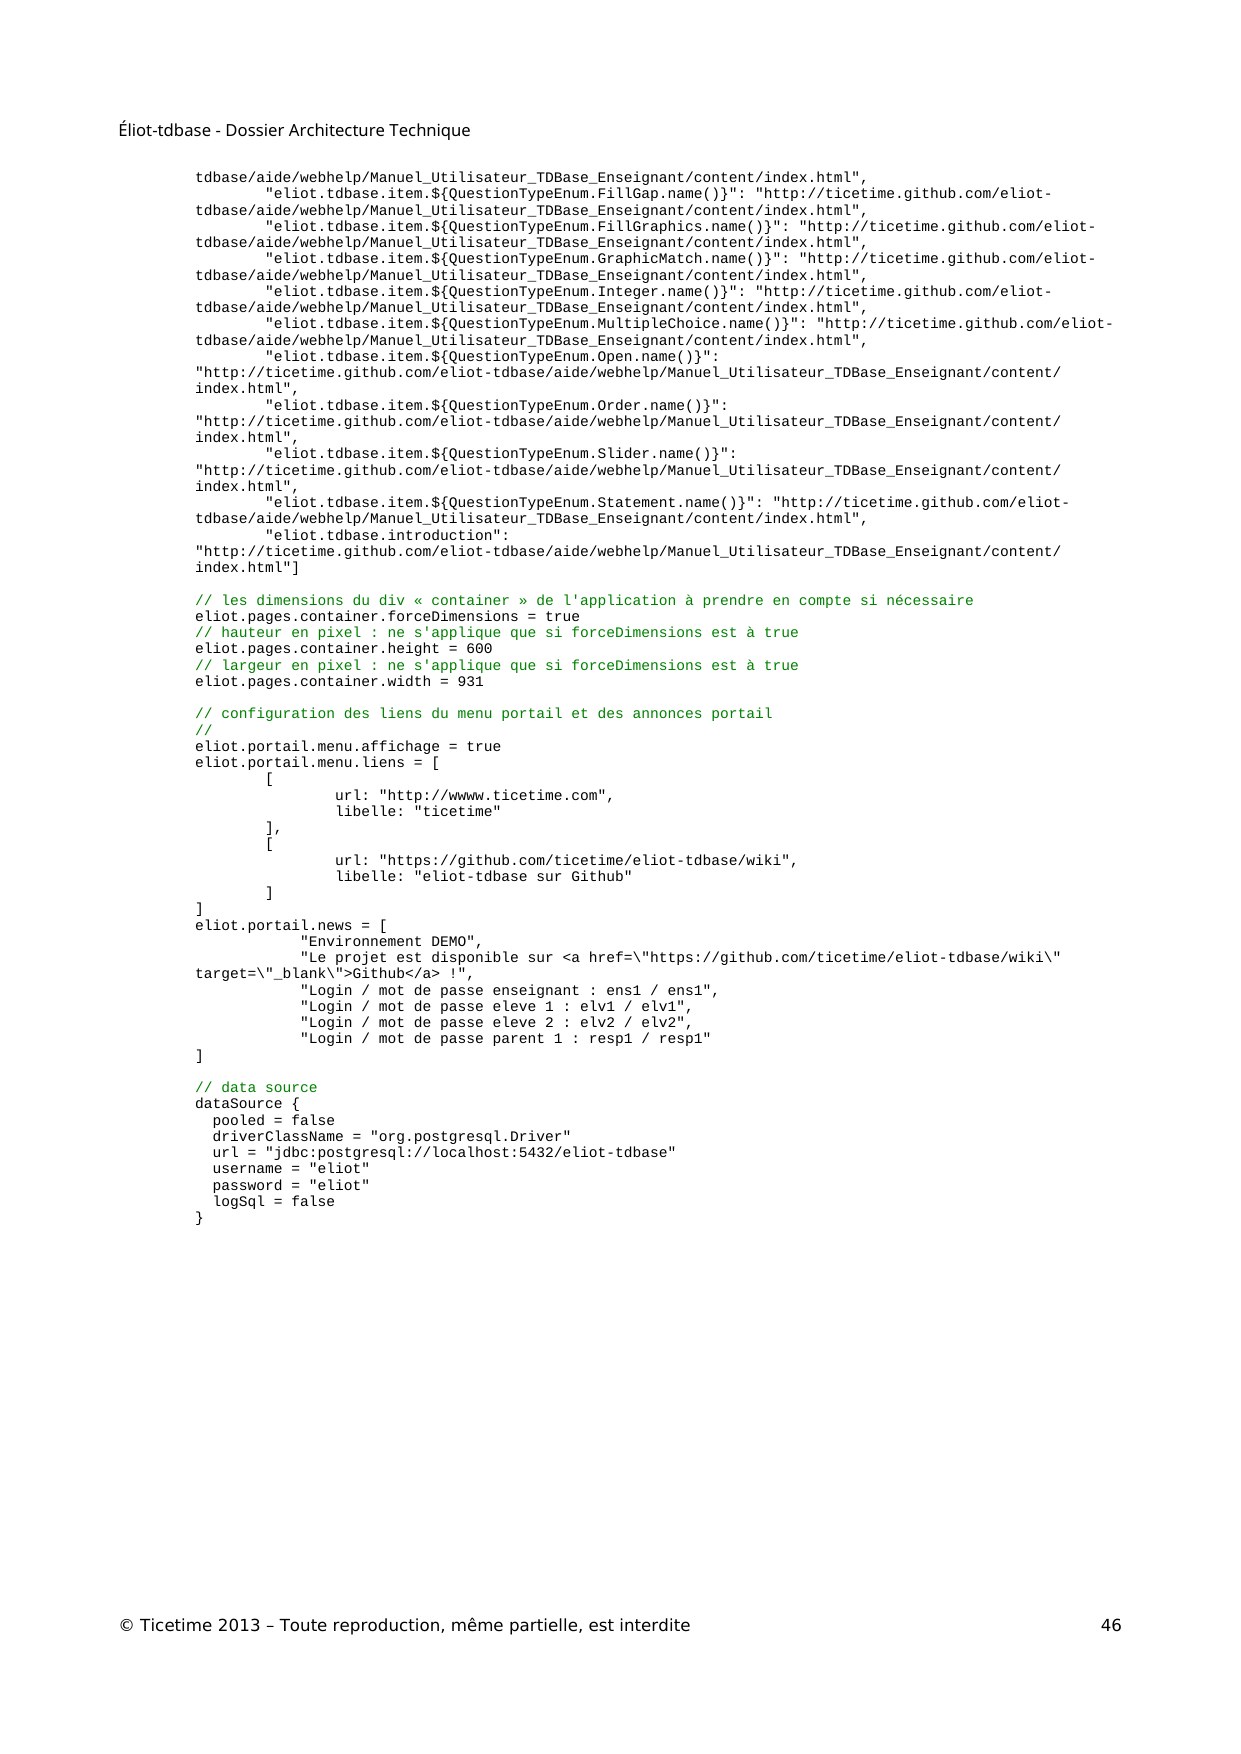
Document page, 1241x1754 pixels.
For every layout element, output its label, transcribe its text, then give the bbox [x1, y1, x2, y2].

text } [195, 1211, 1122, 1227]
text [ [195, 837, 1122, 853]
text password = "eliot" [195, 1178, 1122, 1194]
text "eliot.tdbase.item.${QuestionTypeEnum.Open.name()}": "http://ticetime.github.com/eliot-tdbase/aide/webhelp/Manuel_Utilisateur_TDBase_Enseignant/content/index.html", [195, 349, 1122, 398]
text url: "http://wwww.ticetime.com", [195, 788, 1122, 804]
text eliot.pages.container.forceDimensions = true [195, 609, 1122, 626]
text "Login / mot de passe eleve 2 : elv2 / elv2", [195, 1016, 1122, 1032]
text "Login / mot de passe parent 1 : resp1 / resp1" [195, 1032, 1122, 1048]
text // hauteur en pixel : ne s'applique que si forceDimensions est à true [195, 626, 1122, 642]
text tdbase/aide/webhelp/Manuel_Utilisateur_TDBase_Enseignant/content/index.html", [195, 171, 1122, 187]
text "Login / mot de passe eleve 1 : elv1 / elv1", [195, 999, 1122, 1016]
text // largeur en pixel : ne s'applique que si forceDimensions est à true [195, 658, 1122, 674]
text eliot.portail.menu.affichage = true [195, 739, 1122, 756]
text logSql = false [195, 1194, 1122, 1211]
text // configuration des liens du menu portail et des annonces portail [195, 707, 1122, 723]
text "Environnement DEMO", [195, 934, 1122, 951]
text pooled = false [195, 1113, 1122, 1129]
text dataSource { [195, 1097, 1122, 1113]
text username = "eliot" [195, 1162, 1122, 1178]
text ] [195, 1048, 1122, 1064]
text "eliot.tdbase.item.${QuestionTypeEnum.GraphicMatch.name()}": "http://ticetime.github.com/eliot-tdbase/aide/webhelp/Manuel_Utilisateur_TDBase_Enseignant/content/index.html", [195, 252, 1122, 284]
text eliot.pages.container.height = 600 [195, 642, 1122, 658]
text eliot.pages.container.width = 931 [195, 674, 1122, 691]
text // les dimensions du div « container » de l'application à prendre en compte si nécessaire [195, 593, 1122, 609]
text [ [195, 772, 1122, 788]
text "eliot.tdbase.item.${QuestionTypeEnum.FillGap.name()}": "http://ticetime.github.com/eliot-tdbase/aide/webhelp/Manuel_Utilisateur_TDBase_Enseignant/content/index.html", [195, 187, 1122, 219]
text "Le projet est disponible sur <a href=\"https://github.com/ticetime/eliot-tdbase/wiki\" target=\"_blank\">Github</a> !", [195, 951, 1122, 983]
text "eliot.tdbase.item.${QuestionTypeEnum.Order.name()}": "http://ticetime.github.com/eliot-tdbase/aide/webhelp/Manuel_Utilisateur_TDBase_Enseignant/content/index.html", [195, 398, 1122, 447]
text "eliot.tdbase.item.${QuestionTypeEnum.MultipleChoice.name()}": "http://ticetime.github.com/eliot-tdbase/aide/webhelp/Manuel_Utilisateur_TDBase_Enseignant/content/index.html", [195, 317, 1122, 349]
text url = "jdbc:postgresql://localhost:5432/eliot-tdbase" [195, 1146, 1122, 1162]
text // data source [195, 1081, 1122, 1097]
text "eliot.tdbase.introduction": "http://ticetime.github.com/eliot-tdbase/aide/webhelp/Manuel_Utilisateur_TDBase_Enseignant/content/index.html"] [195, 528, 1122, 577]
text ], [195, 821, 1122, 837]
text "Login / mot de passe enseignant : ens1 / ens1", [195, 983, 1122, 999]
text "eliot.tdbase.item.${QuestionTypeEnum.FillGraphics.name()}": "http://ticetime.github.com/eliot-tdbase/aide/webhelp/Manuel_Utilisateur_TDBase_Enseignant/content/index.html", [195, 219, 1122, 252]
text url: "https://github.com/ticetime/eliot-tdbase/wiki", [195, 853, 1122, 869]
text libelle: "eliot-tdbase sur Github" [195, 869, 1122, 886]
text // [195, 723, 1122, 739]
text libelle: "ticetime" [195, 804, 1122, 821]
text "eliot.tdbase.item.${QuestionTypeEnum.Slider.name()}": "http://ticetime.github.com/eliot-tdbase/aide/webhelp/Manuel_Utilisateur_TDBase_Enseignant/content/index.html", [195, 447, 1122, 496]
text eliot.portail.news = [ [195, 918, 1122, 934]
text driverClassName = "org.postgresql.Driver" [195, 1129, 1122, 1146]
text "eliot.tdbase.item.${QuestionTypeEnum.Integer.name()}": "http://ticetime.github.com/eliot-tdbase/aide/webhelp/Manuel_Utilisateur_TDBase_Enseignant/content/index.html", [195, 284, 1122, 317]
text "eliot.tdbase.item.${QuestionTypeEnum.Statement.name()}": "http://ticetime.github.com/eliot-tdbase/aide/webhelp/Manuel_Utilisateur_TDBase_Enseignant/content/index.html", [195, 496, 1122, 528]
text ] [195, 902, 1122, 918]
text ] [195, 886, 1122, 902]
text eliot.portail.menu.liens = [ [195, 756, 1122, 772]
